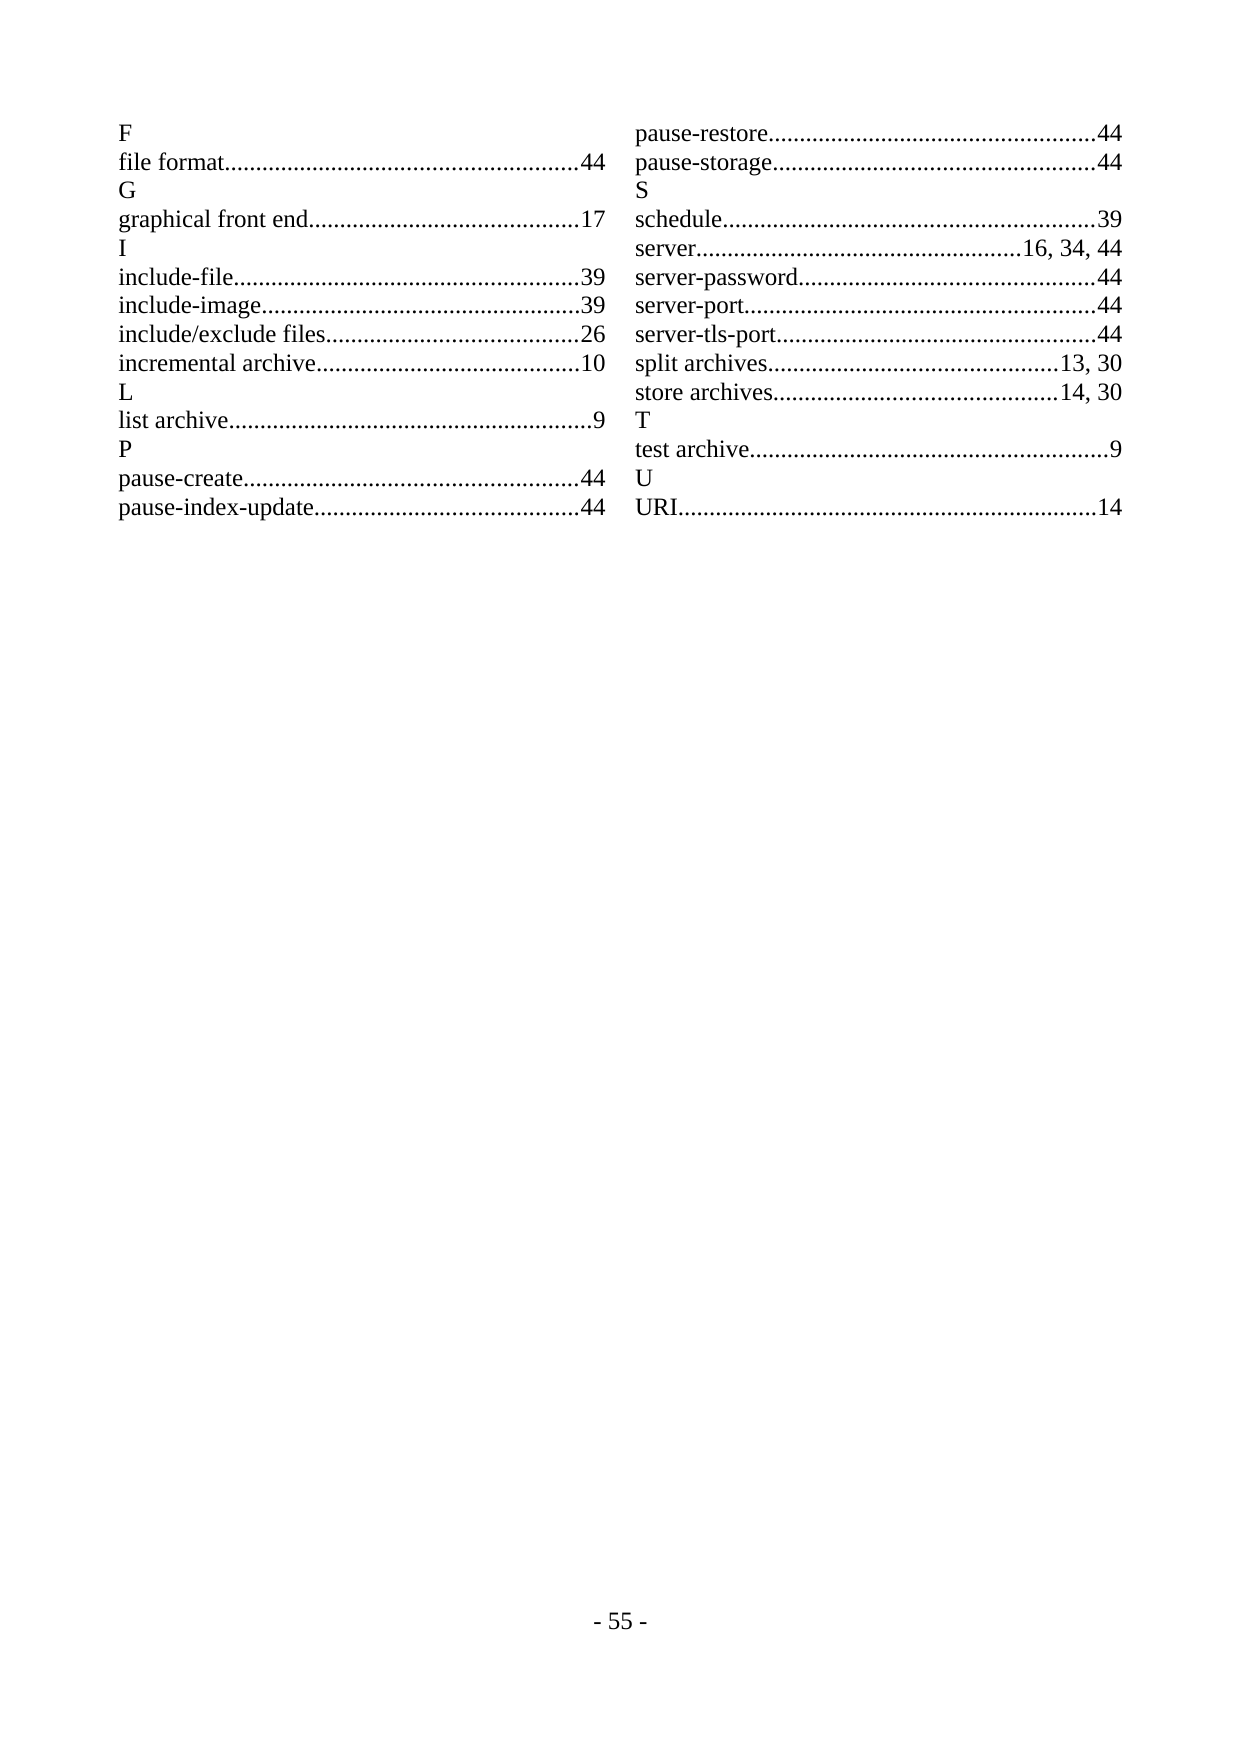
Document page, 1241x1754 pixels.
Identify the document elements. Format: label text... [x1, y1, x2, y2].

text G [118, 176, 605, 204]
text include-image 39 [118, 291, 605, 319]
text I [118, 233, 605, 262]
text U [635, 463, 1122, 492]
text T [635, 406, 1122, 434]
text include/exclude files 26 [118, 319, 605, 348]
text URI 14 [635, 492, 1122, 521]
text S [635, 176, 1122, 204]
text pause-storage 44 [635, 147, 1122, 176]
text pause-index-update 44 [118, 492, 605, 521]
text list archive 9 [118, 406, 605, 434]
text file format 44 [118, 147, 605, 176]
text F [118, 118, 605, 147]
text pause-create 44 [118, 463, 605, 492]
text pause-restore 44 [635, 118, 1122, 147]
text L [118, 377, 605, 406]
text incremental archive 10 [118, 348, 605, 377]
text server-tls-port 44 [635, 319, 1122, 348]
text P [118, 434, 605, 463]
text store archives 14, 30 [635, 377, 1122, 406]
text graphical front end 17 [118, 204, 605, 233]
text server 16, 34, 44 [635, 233, 1122, 262]
text include-file 39 [118, 262, 605, 291]
text server-password 44 [635, 262, 1122, 291]
text schedule 39 [635, 204, 1122, 233]
text split archives 13, 30 [635, 348, 1122, 377]
text test archive 9 [635, 434, 1122, 463]
text server-port 44 [635, 291, 1122, 319]
